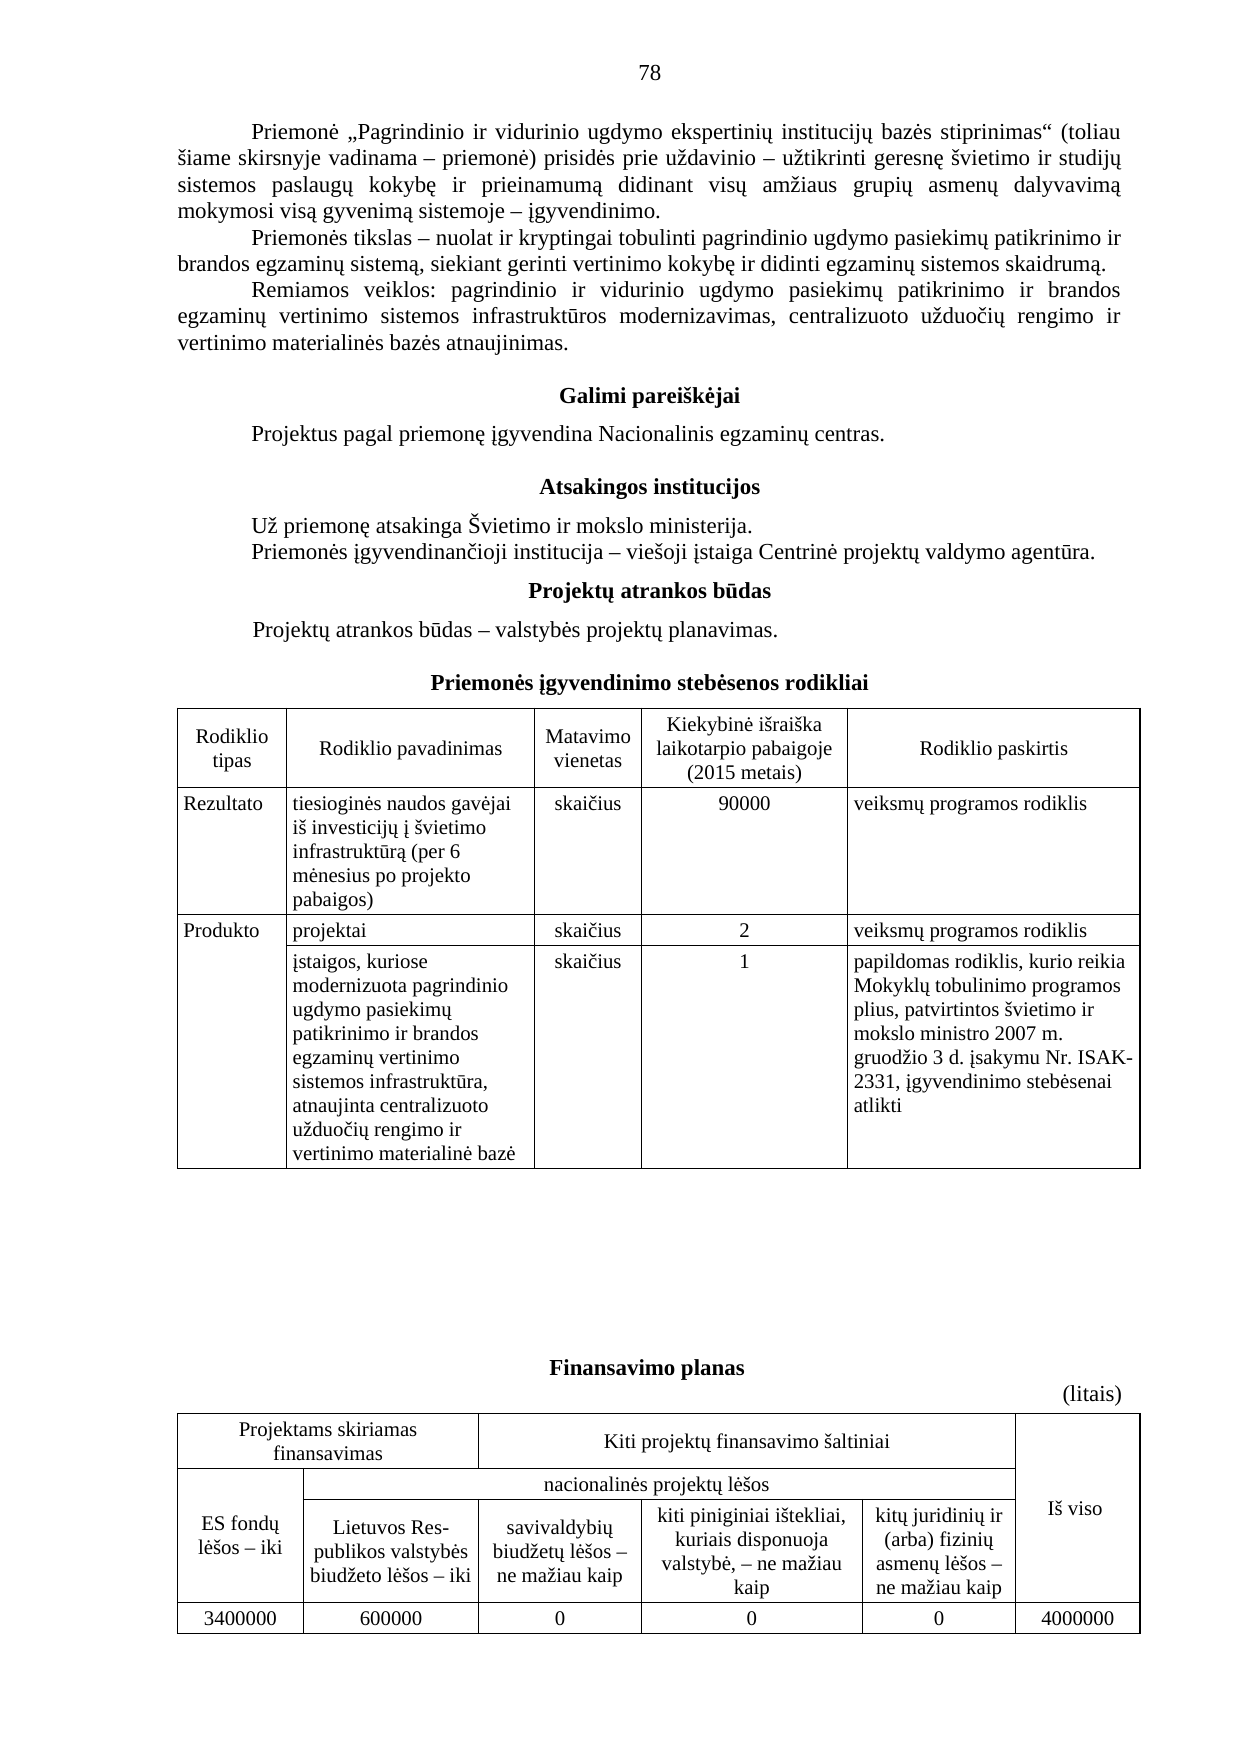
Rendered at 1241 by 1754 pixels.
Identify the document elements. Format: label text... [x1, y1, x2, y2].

table_header Rodiklio pavadinimas [287, 709, 534, 787]
text Priemonės įgyvendinimo stebėsenos rodikliai [177, 669, 1122, 695]
table_cell nacionalinės projektų lėšos [304, 1469, 1015, 1499]
table_cell kitų juridinių ir (arba) fizinių asmenų lėšos – ne mažiau kaip [863, 1500, 1015, 1602]
text Priemonės tikslas – nuolat ir kryptingai tobulinti pagrindinio ugdymo pasiekimų patikrinimo ir brandos egzaminų sistemą, siekiant gerinti vertinimo kokybę ir didinti egzaminų sistemos skaidrumą. [177, 223, 1122, 276]
text Projektų atrankos būdas – valstybės projektų planavimas. [215, 616, 1122, 642]
text Atsakingos institucijos [177, 473, 1122, 499]
text Finansavimo planas [177, 1354, 1122, 1380]
table_cell įstaigos, kuriose modernizuota pagrindinio ugdymo pasiekimų patikrinimo ir brandos egzaminų vertinimo sistemos infrastruktūra, atnaujinta centralizuoto užduočių rengimo ir vertinimo materialinė bazė [287, 946, 534, 1168]
table_cell skaičius [535, 788, 641, 914]
table_cell 0 [863, 1603, 1015, 1633]
table_header Iš viso [1016, 1414, 1139, 1602]
table_cell 1 [642, 946, 847, 1168]
text Projektus pagal priemonę įgyvendina Nacionalinis egzaminų centras. [177, 421, 1122, 447]
table_header Rodiklio paskirtis [848, 709, 1139, 787]
table_cell ES fondų lėšos – iki [178, 1469, 303, 1602]
table_cell veiksmų programos rodiklis [848, 788, 1139, 914]
table_cell skaičius [535, 915, 641, 945]
table_cell 0 [479, 1603, 641, 1633]
table_cell 90000 [642, 788, 847, 914]
table_header Rodiklio tipas [178, 709, 286, 787]
table_cell kiti piniginiai ištekliai, kuriais disponuoja valstybė, – ne mažiau kaip [642, 1500, 862, 1602]
text Galimi pareiškėjai [177, 382, 1122, 408]
table_cell Produkto [178, 915, 286, 1168]
text (litais) [177, 1380, 1122, 1407]
table_header Kiekybinė išraiška laikotarpio pabaigoje (2015 metais) [642, 709, 847, 787]
table_cell 4000000 [1016, 1603, 1139, 1633]
text Priemonė „Pagrindinio ir vidurinio ugdymo ekspertinių institucijų bazės stiprinimas“ (toliau šiame skirsnyje vadinama – priemonė) prisidės prie uždavinio – užtikrinti geresnę švietimo ir studijų sistemos paslaugų kokybę ir prieinamumą didinant visų amžiaus grupių asmenų dalyvavimą mokymosi visą gyvenimą sistemoje – įgyvendinimo. [177, 118, 1122, 223]
table_header Kiti projektų finansavimo šaltiniai [479, 1414, 1015, 1468]
table_cell papildomas rodiklis, kurio reikia Mokyklų tobulinimo programos plius, patvirtintos švietimo ir mokslo ministro 2007 m. gruodžio 3 d. įsakymu Nr. ISAK-2331, įgyvendinimo stebėsenai atlikti [848, 946, 1139, 1168]
text Remiamos veiklos: pagrindinio ir vidurinio ugdymo pasiekimų patikrinimo ir brandos egzaminų vertinimo sistemos infrastruktūros modernizavimas, centralizuoto užduočių rengimo ir vertinimo materialinės bazės atnaujinimas. [177, 276, 1122, 355]
text Priemonės įgyvendinančioji institucija – viešoji įstaiga Centrinė projektų valdymo agentūra. [177, 538, 1122, 565]
table_cell Rezultato [178, 788, 286, 914]
text Už priemonę atsakinga Švietimo ir mokslo ministerija. [177, 512, 1122, 538]
table_cell projektai [287, 915, 534, 945]
table_cell Lietuvos Res­publikos valsty­bės biudžeto lėšos – iki [304, 1500, 478, 1602]
table_cell veiksmų programos rodiklis [848, 915, 1139, 945]
table_header Matavimo vienetas [535, 709, 641, 787]
table_cell 2 [642, 915, 847, 945]
table_header Projektams skiriamas finansavimas [178, 1414, 478, 1468]
table_cell skaičius [535, 946, 641, 1168]
table_cell savivaldybių biudžetų lėšos – ne mažiau kaip [479, 1500, 641, 1602]
table_cell 3400000 [178, 1603, 303, 1633]
table_cell 600000 [304, 1603, 478, 1633]
table_cell tiesioginės naudos gavėjai iš investicijų į švietimo infrastruktūrą (per 6 mėnesius po projekto pabaigos) [287, 788, 534, 914]
table_cell 0 [642, 1603, 862, 1633]
text Projektų atrankos būdas [177, 577, 1122, 604]
